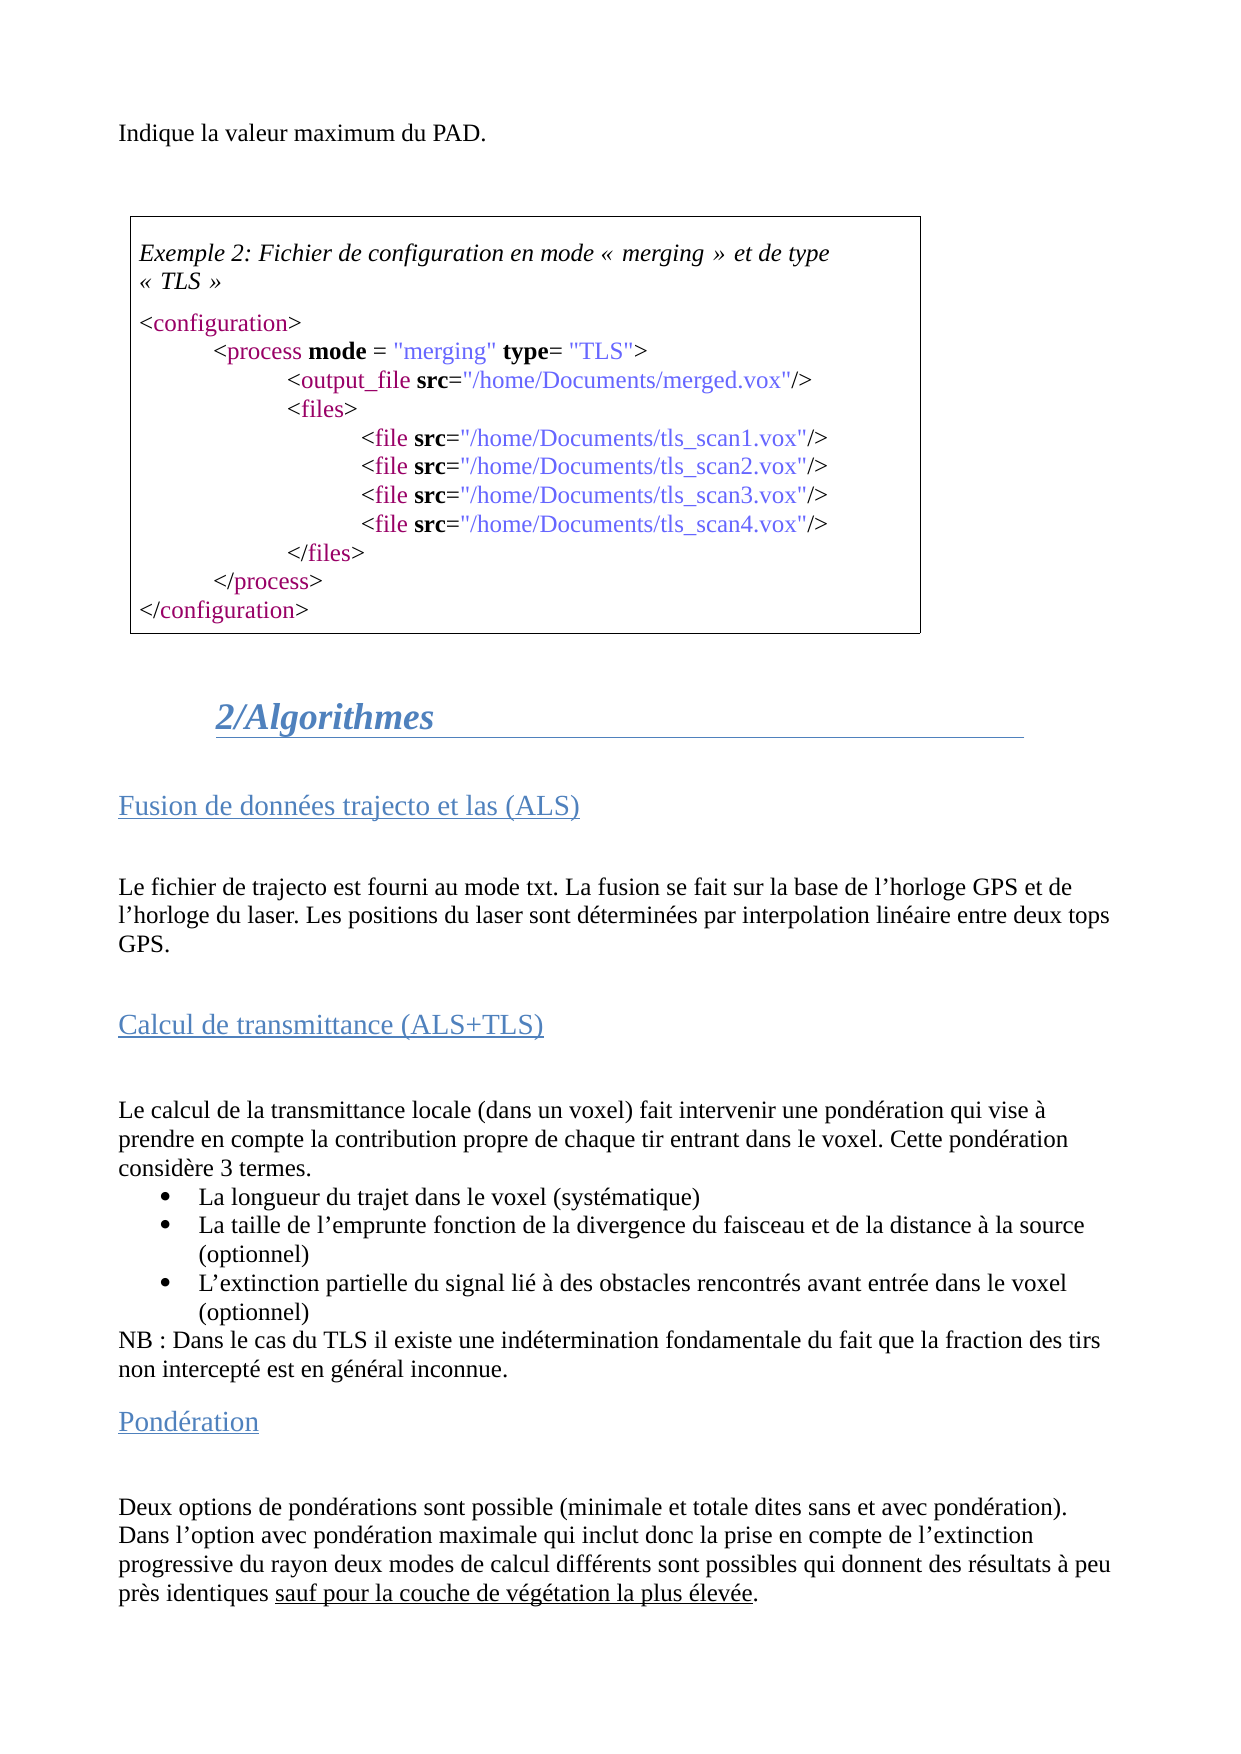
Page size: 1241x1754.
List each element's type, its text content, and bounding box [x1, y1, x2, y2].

list La longueur du trajet dans le voxel (systématique) [161, 1182, 1122, 1210]
text Indique la valeur maximum du PAD. [118, 118, 1122, 147]
text Le fichier de trajecto est fourni au mode txt. La fusion se fait sur la base de l’horloge GPS et de l’horloge du laser. Les positions du laser sont déterminées par interpolation linéaire entre deux tops GPS. [118, 872, 1122, 958]
text Exemple 2: Fichier de configuration en mode « merging » et de type « TLS » [139, 238, 911, 295]
text Deux options de pondérations sont possible (minimale et totale dites sans et avec pondération). Dans l’option avec pondération maximale qui inclut donc la prise en compte de l’extinction progressive du rayon deux modes de calcul différents sont possibles qui donnent des résultats à peu près identiques sauf pour la couche de végétation la plus élevée. [118, 1492, 1122, 1607]
text NB : Dans le cas du TLS il existe une indétermination fondamentale du fait que la fraction des tirs non intercepté est en général inconnue. [118, 1325, 1122, 1383]
text </process> [139, 566, 911, 595]
text <configuration> [139, 308, 911, 336]
subtitle Calcul de transmittance (ALS+TLS) [118, 1007, 1122, 1041]
text <process mode = "merging" type= "TLS"> [139, 336, 911, 365]
list La taille de l’emprunte fonction de la divergence du faisceau et de la distance à la source (optionnel) [161, 1210, 1122, 1268]
text <files> [139, 394, 911, 423]
text Le calcul de la transmittance locale (dans un voxel) fait intervenir une pondération qui vise à prendre en compte la contribution propre de chaque tir entrant dans le voxel. Cette pondération considère 3 termes. [118, 1095, 1122, 1182]
text <output_file src="/home/Documents/merged.vox"/> [139, 365, 911, 394]
text </configuration> [139, 595, 911, 624]
text <file src="/home/Documents/tls_scan3.vox"/> [139, 480, 911, 509]
text <file src="/home/Documents/tls_scan4.vox"/> [139, 509, 911, 538]
subtitle Fusion de données trajecto et las (ALS) [118, 788, 1122, 822]
text 2/Algorithmes [216, 694, 1024, 737]
list L’extinction partielle du signal lié à des obstacles rencontrés avant entrée dans le voxel (optionnel) [161, 1268, 1122, 1325]
text <file src="/home/Documents/tls_scan1.vox"/> [139, 423, 911, 451]
subtitle Pondération [118, 1404, 1122, 1437]
text <file src="/home/Documents/tls_scan2.vox"/> [139, 451, 911, 480]
text </files> [139, 538, 911, 566]
